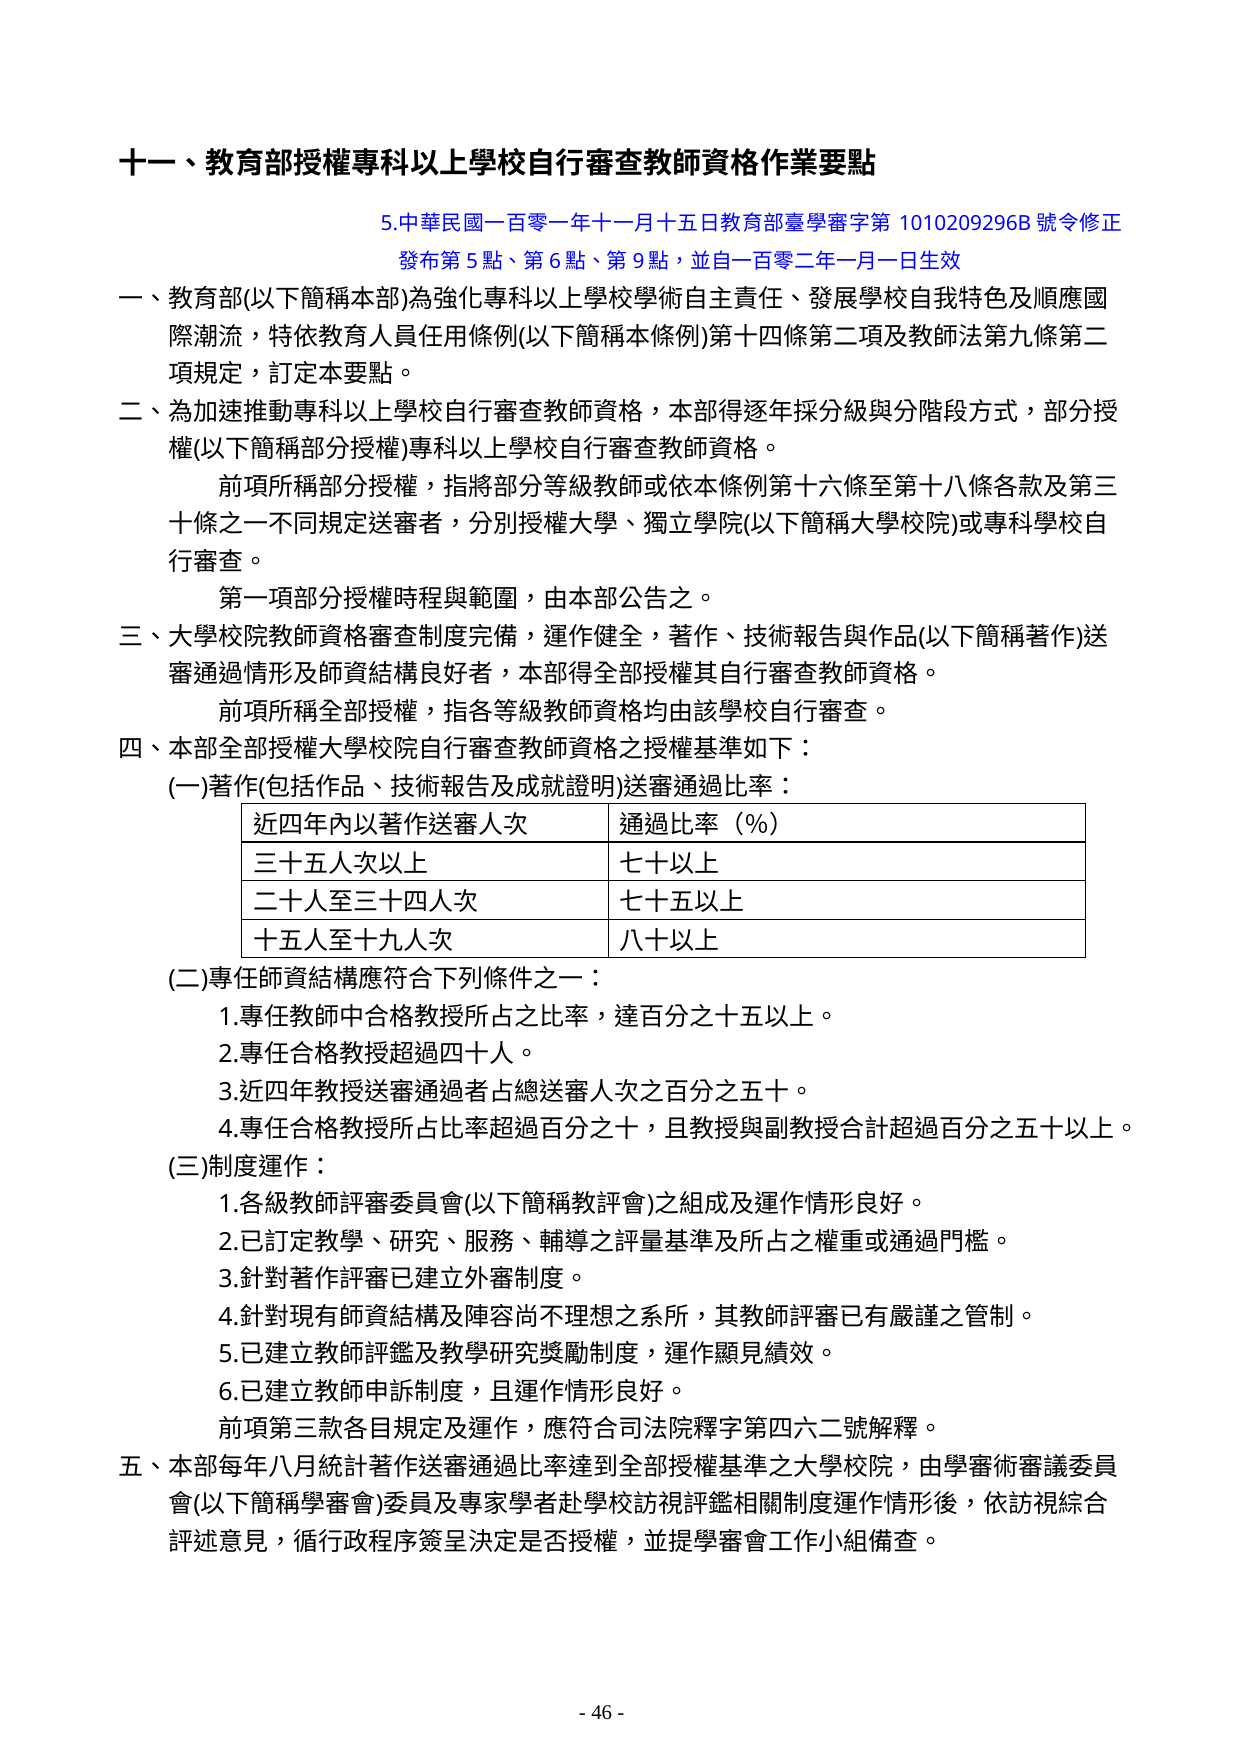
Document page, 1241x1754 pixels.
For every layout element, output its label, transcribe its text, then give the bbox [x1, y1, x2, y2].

text 前項所稱全部授權，指各等級教師資格均由該學校自行審查。 [168, 690, 1122, 728]
subtitle 十一、教育部授權專科以上學校自行審查教師資格作業要點 [118, 124, 1122, 199]
text 5.已建立教師評鑑及教學研究獎勵制度，運作顯見績效。 [218, 1333, 1122, 1371]
text 2.專任合格教授超過四十人。 [218, 1033, 1122, 1071]
text 一、教育部(以下簡稱本部)為強化專科以上學校學術自主責任、發展學校自我特色及順應國際潮流，特依教育人員任用條例(以下簡稱本條例)第十四條第二項及教師法第九條第二項規定，訂定本要點。 [118, 278, 1122, 390]
table_cell 七十以上 [609, 843, 1085, 880]
text 3.針對著作評審已建立外審制度。 [218, 1258, 1122, 1296]
text 前項第三款各目規定及運作，應符合司法院釋字第四六二號解釋。 [168, 1408, 1122, 1446]
table_cell 二十人至三十四人次 [242, 881, 608, 918]
table_cell 八十以上 [609, 920, 1085, 957]
text (三)制度運作： [168, 1146, 1122, 1183]
text 三、大學校院教師資格審查制度完備，運作健全，著作、技術報告與作品(以下簡稱著作)送審通過情形及師資結構良好者，本部得全部授權其自行審查教師資格。 [118, 615, 1122, 690]
table_cell 十五人至十九人次 [242, 920, 608, 957]
text 1.專任教師中合格教授所占之比率，達百分之十五以上。 [218, 996, 1122, 1033]
table_cell 三十五人次以上 [242, 843, 608, 880]
text 6.已建立教師申訴制度，且運作情形良好。 [218, 1371, 1122, 1408]
text 二、為加速推動專科以上學校自行審查教師資格，本部得逐年採分級與分階段方式，部分授權(以下簡稱部分授權)專科以上學校自行審查教師資格。 [118, 390, 1122, 465]
table_cell 七十五以上 [609, 881, 1085, 918]
text 5.中華民國一百零一年十一月十五日教育部臺學審字第 1010209296B 號令修正發布第 5點、第 6點、第 9點，並自一百零二年一月一日生效 [380, 203, 1122, 278]
text 4.針對現有師資結構及陣容尚不理想之系所，其教師評審已有嚴謹之管制。 [218, 1296, 1122, 1333]
text 前項所稱部分授權，指將部分等級教師或依本條例第十六條至第十八條各款及第三十條之一不同規定送審者，分別授權大學、獨立學院(以下簡稱大學校院)或專科學校自行審查。 [168, 465, 1122, 578]
text 4.專任合格教授所占比率超過百分之十，且教授與副教授合計超過百分之五十以上。 [218, 1108, 1122, 1146]
text 3.近四年教授送審通過者占總送審人次之百分之五十。 [218, 1071, 1122, 1108]
text (一)著作(包括作品、技術報告及成就證明)送審通過比率： [168, 765, 1122, 803]
table_header 近四年內以著作送審人次 [242, 804, 608, 841]
table_header 通過比率（％） [609, 804, 1085, 841]
text 五、本部每年八月統計著作送審通過比率達到全部授權基準之大學校院，由學審術審議委員會(以下簡稱學審會)委員及專家學者赴學校訪視評鑑相關制度運作情形後，依訪視綜合評述意見，循行政程序簽呈決定是否授權，並提學審會工作小組備查。 [118, 1446, 1122, 1558]
text 第一項部分授權時程與範圍，由本部公告之。 [168, 578, 1122, 615]
text 四、本部全部授權大學校院自行審查教師資格之授權基準如下： [118, 728, 1122, 765]
text (二)專任師資結構應符合下列條件之一： [168, 958, 1122, 996]
text 1.各級教師評審委員會(以下簡稱教評會)之組成及運作情形良好。 [218, 1183, 1122, 1221]
text 2.已訂定教學、研究、服務、輔導之評量基準及所占之權重或通過門檻。 [218, 1221, 1122, 1258]
